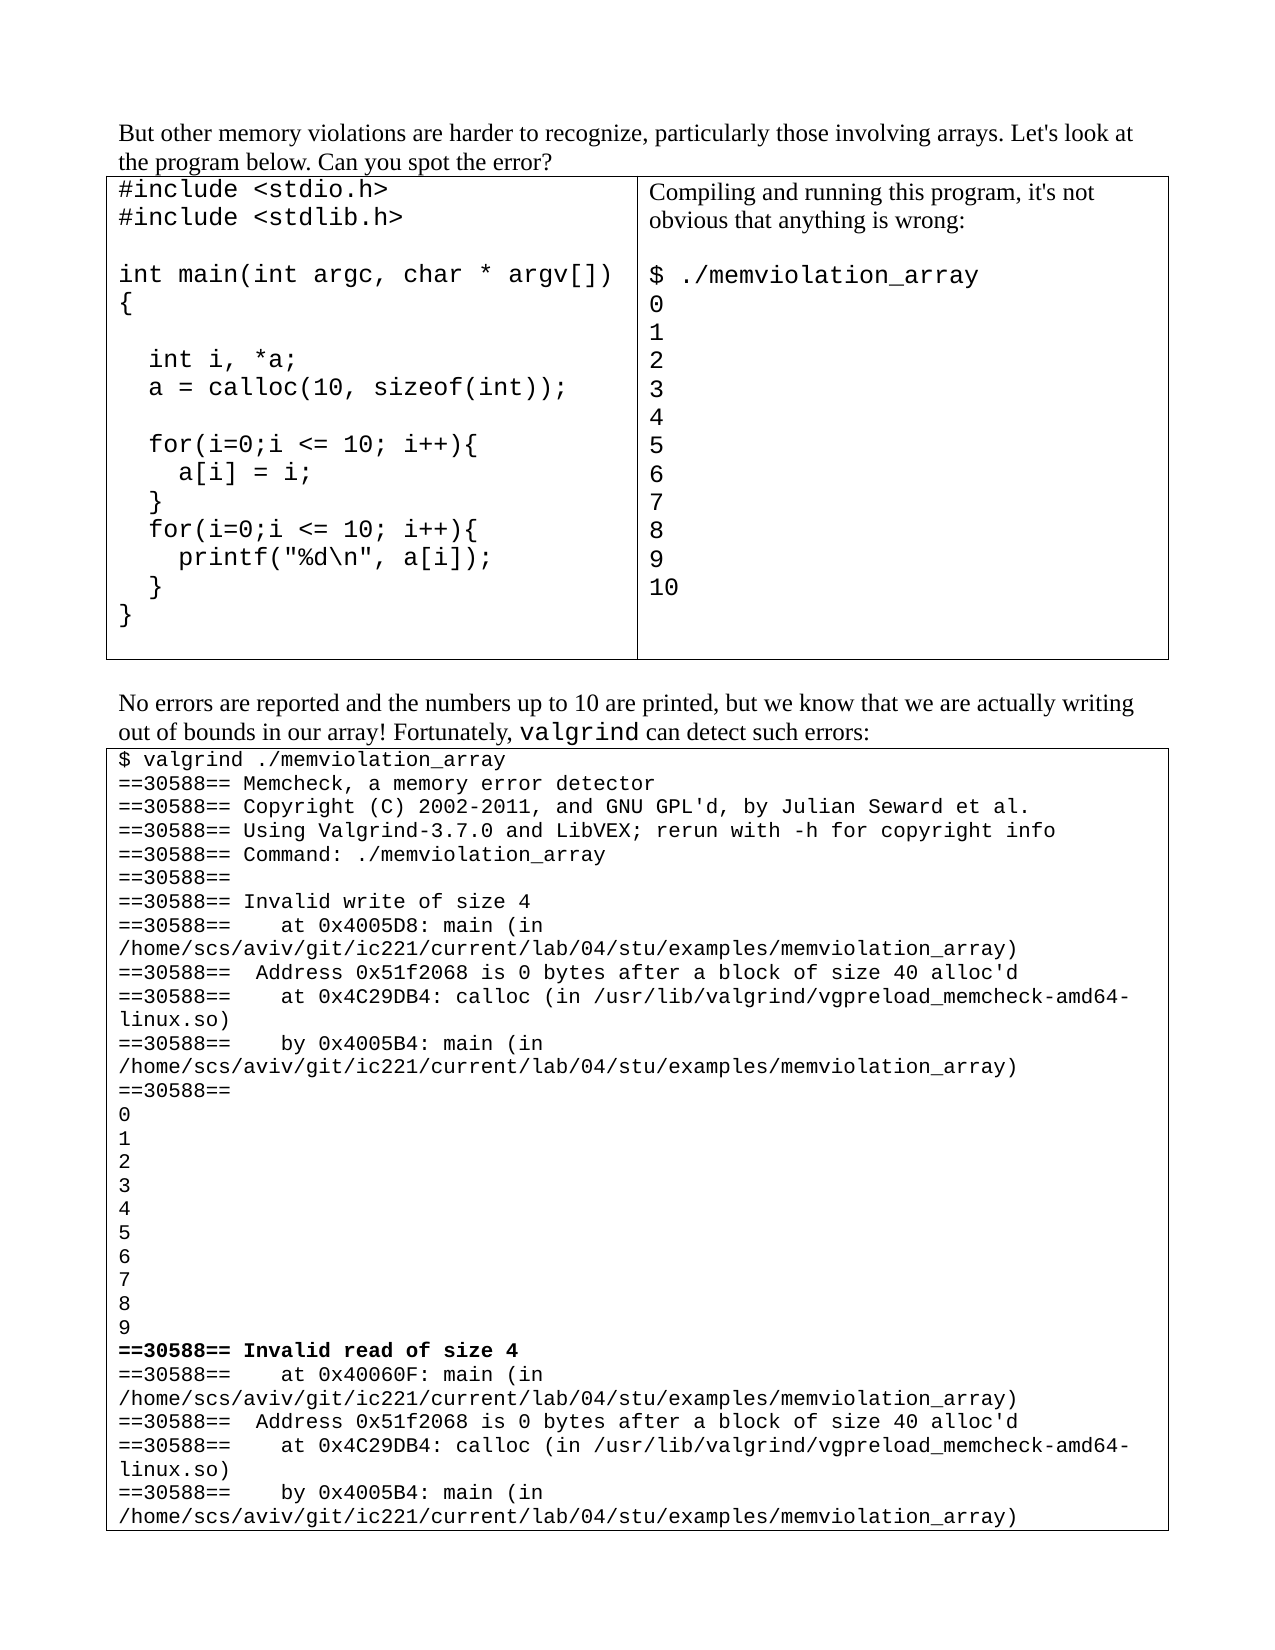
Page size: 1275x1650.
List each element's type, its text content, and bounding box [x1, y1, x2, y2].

text But other memory violations are harder to recognize, particularly those involving arrays. Let's look at the program below. Can you spot the error? [118, 118, 1157, 176]
text No errors are reported and the numbers up to 10 are printed, but we know that we are actually writing out of bounds in our array! Fortunately, valgrind can detect such errors: [118, 688, 1157, 748]
table_header Compiling and running this program, it's not obvious that anything is wrong: $ ./memviolation_array 0 1 2 3 4 5 6 7 8 9 10 [638, 177, 1168, 659]
table_header #include <stdio.h> #include <stdlib.h> int main(int argc, char * argv[]){ int i, *a; a = calloc(10, sizeof(int)); for(i=0;i <= 10; i++){ a[i] = i; } for(i=0;i <= 10; i++){ printf("%d\n", a[i]); } } [107, 177, 637, 659]
table_header $ valgrind ./memviolation_array ==30588== Memcheck, a memory error detector ==30588== Copyright (C) 2002-2011, and GNU GPL'd, by Julian Seward et al. ==30588== Using Valgrind-3.7.0 and LibVEX; rerun with -h for copyright info ==30588== Command: ./memviolation_array ==30588== ==30588== Invalid write of size 4 ==30588== at 0x4005D8: main (in /home/scs/aviv/git/ic221/current/lab/04/stu/examples/memviolation_array) ==30588== Address 0x51f2068 is 0 bytes after a block of size 40 alloc'd ==30588== at 0x4C29DB4: calloc (in /usr/lib/valgrind/vgpreload_memcheck-amd64-linux.so) ==30588== by 0x4005B4: main (in /home/scs/aviv/git/ic221/current/lab/04/stu/examples/memviolation_array) ==30588== 0 1 2 3 4 5 6 7 8 9 ==30588== Invalid read of size 4 ==30588== at 0x40060F: main (in /home/scs/aviv/git/ic221/current/lab/04/stu/examples/memviolation_array) ==30588== Address 0x51f2068 is 0 bytes after a block of size 40 alloc'd ==30588== at 0x4C29DB4: calloc (in /usr/lib/valgrind/vgpreload_memcheck-amd64-linux.so) ==30588== by 0x4005B4: main (in /home/scs/aviv/git/ic221/current/lab/04/stu/examples/memviolation_array) [107, 749, 1168, 1529]
